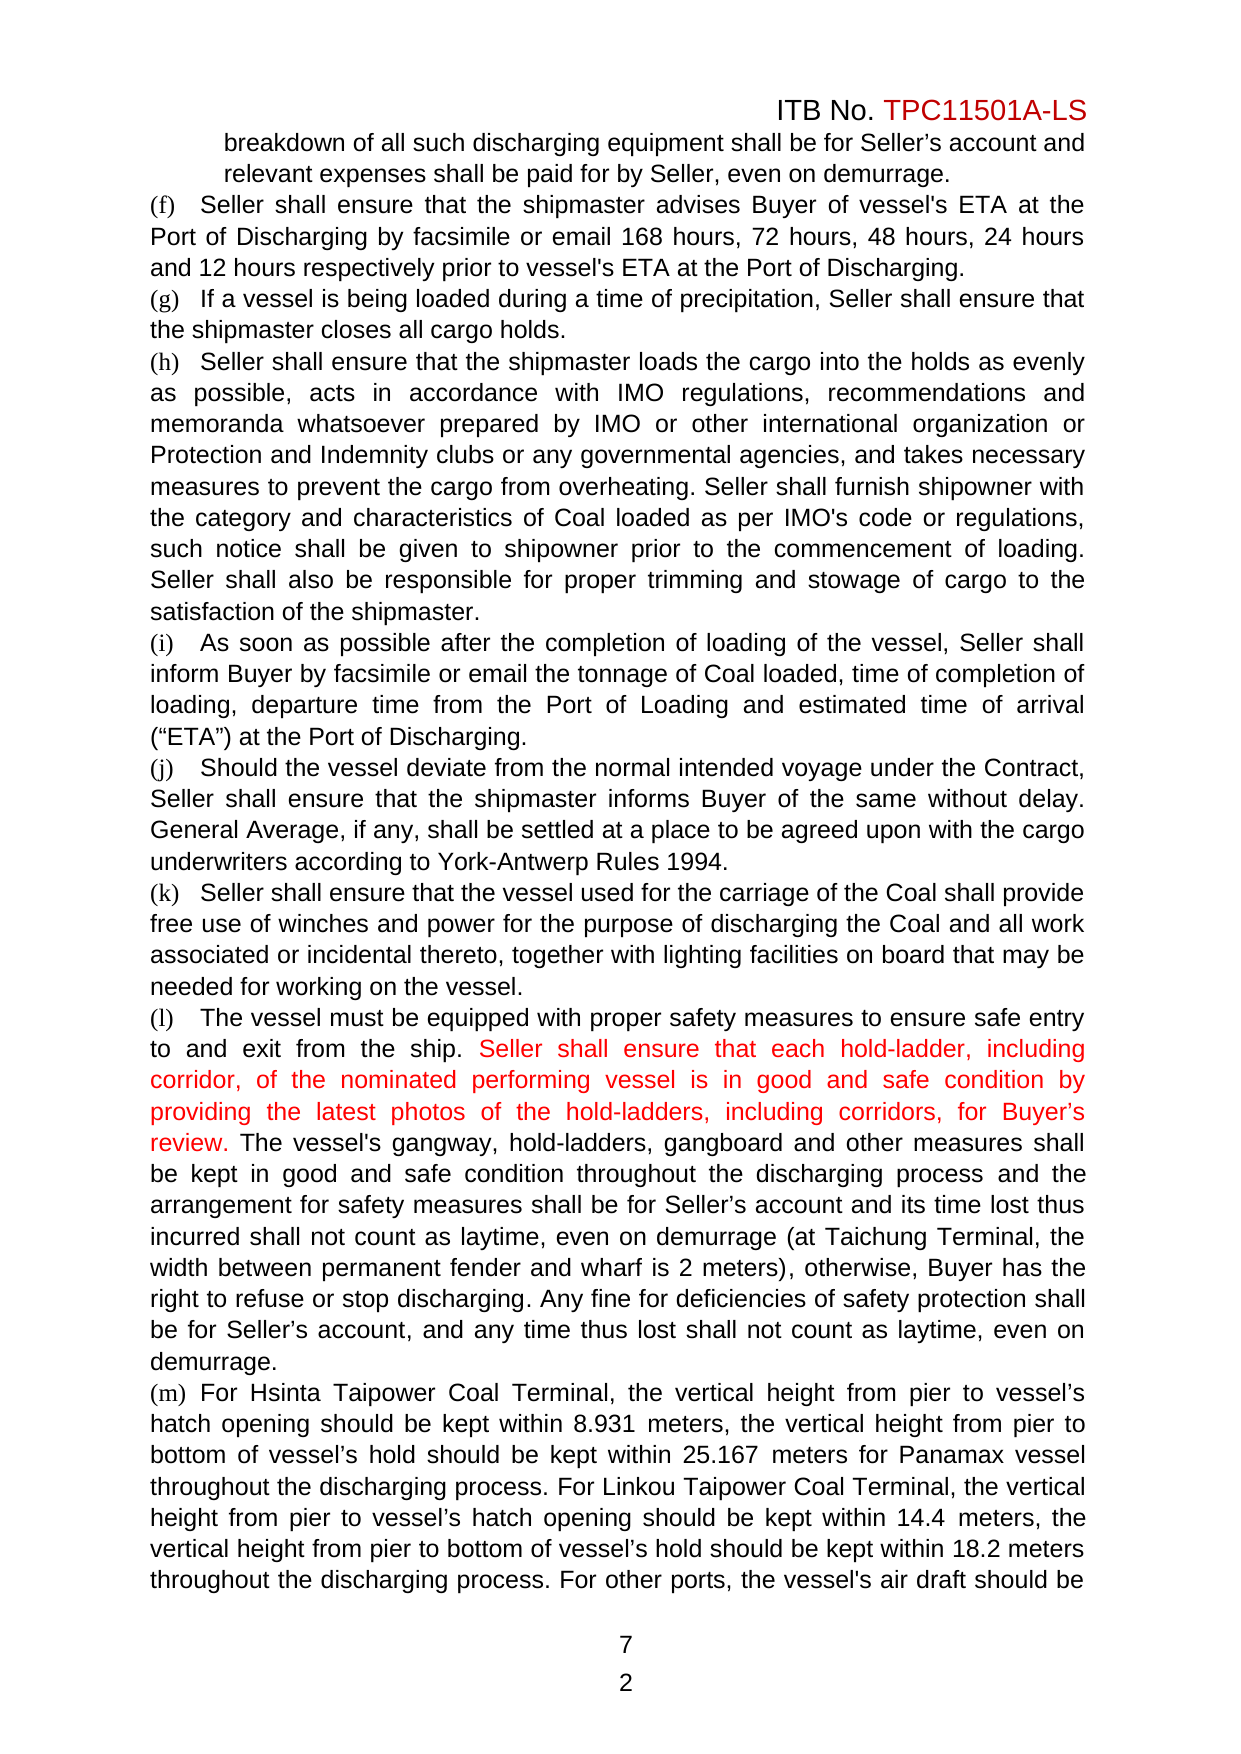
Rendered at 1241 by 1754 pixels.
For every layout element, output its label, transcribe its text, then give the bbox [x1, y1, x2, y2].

list If a vessel is being loaded during a time of precipitation, Seller shall ensure that the shipmaster closes all cargo holds. [150, 282, 1087, 345]
list For Hsinta Taipower Coal Terminal, the vertical height from pier to vessel’s hatch opening should be kept within 8.931 meters, the vertical height from pier to bottom of vessel’s hold should be kept within 25.167 meters for Panamax vessel throughout the discharging process. For Linkou Taipower Coal Terminal, the vertical height from pier to vessel’s hatch opening should be kept within 14.4 meters, the vertical height from pier to bottom of vessel’s hold should be kept within 18.2 meters throughout the discharging process. For other ports, the vessel's air draft should be [150, 1376, 1087, 1595]
list The vessel must be equipped with proper safety measures to ensure safe entry to and exit from the ship. Seller shall ensure that each hold-ladder, including corridor, of the nominated performing vessel is in good and safe condition by providing the latest photos of the hold-ladders, including corridors, for Buyer’s review. The vessel's gangway, hold-ladders, gangboard and other measures shall be kept in good and safe condition throughout the discharging process and the arrangement for safety measures shall be for Seller’s account and its time lost thus incurred shall not count as laytime, even on demurrage (at Taichung Terminal, the width between permanent fender and wharf is 2 meters), otherwise, Buyer has the right to refuse or stop discharging. Any fine for deficiencies of safety protection shall be for Seller’s account, and any time thus lost shall not count as laytime, even on demurrage. [150, 1001, 1087, 1376]
list As soon as possible after the completion of loading of the vessel, Seller shall inform Buyer by facsimile or email the tonnage of Coal loaded, time of completion of loading, departure time from the Port of Loading and estimated time of arrival (“ETA”) at the Port of Discharging. [150, 626, 1087, 751]
text breakdown of all such discharging equipment shall be for Seller’s account and relevant expenses shall be paid for by Seller, even on demurrage. [223, 126, 1086, 189]
list Seller shall ensure that the shipmaster advises Buyer of vessel's ETA at the Port of Discharging by facsimile or email 168 hours, 72 hours, 48 hours, 24 hours and 12 hours respectively prior to vessel's ETA at the Port of Discharging. [150, 189, 1087, 282]
list Should the vessel deviate from the normal intended voyage under the Contract, Seller shall ensure that the shipmaster informs Buyer of the same without delay. General Average, if any, shall be settled at a place to be agreed upon with the cargo underwriters according to York-Antwerp Rules 1994. [150, 751, 1087, 876]
list Seller shall ensure that the shipmaster loads the cargo into the holds as evenly as possible, acts in accordance with IMO regulations, recommendations and memoranda whatsoever prepared by IMO or other international organization or Protection and Indemnity clubs or any governmental agencies, and takes necessary measures to prevent the cargo from overheating. Seller shall furnish shipowner with the category and characteristics of Coal loaded as per IMO's code or regulations, such notice shall be given to shipowner prior to the commencement of loading. Seller shall also be responsible for proper trimming and stowage of cargo to the satisfaction of the shipmaster. [150, 345, 1087, 626]
list Seller shall ensure that the vessel used for the carriage of the Coal shall provide free use of winches and power for the purpose of discharging the Coal and all work associated or incidental thereto, together with lighting facilities on board that may be needed for working on the vessel. [150, 876, 1087, 1001]
